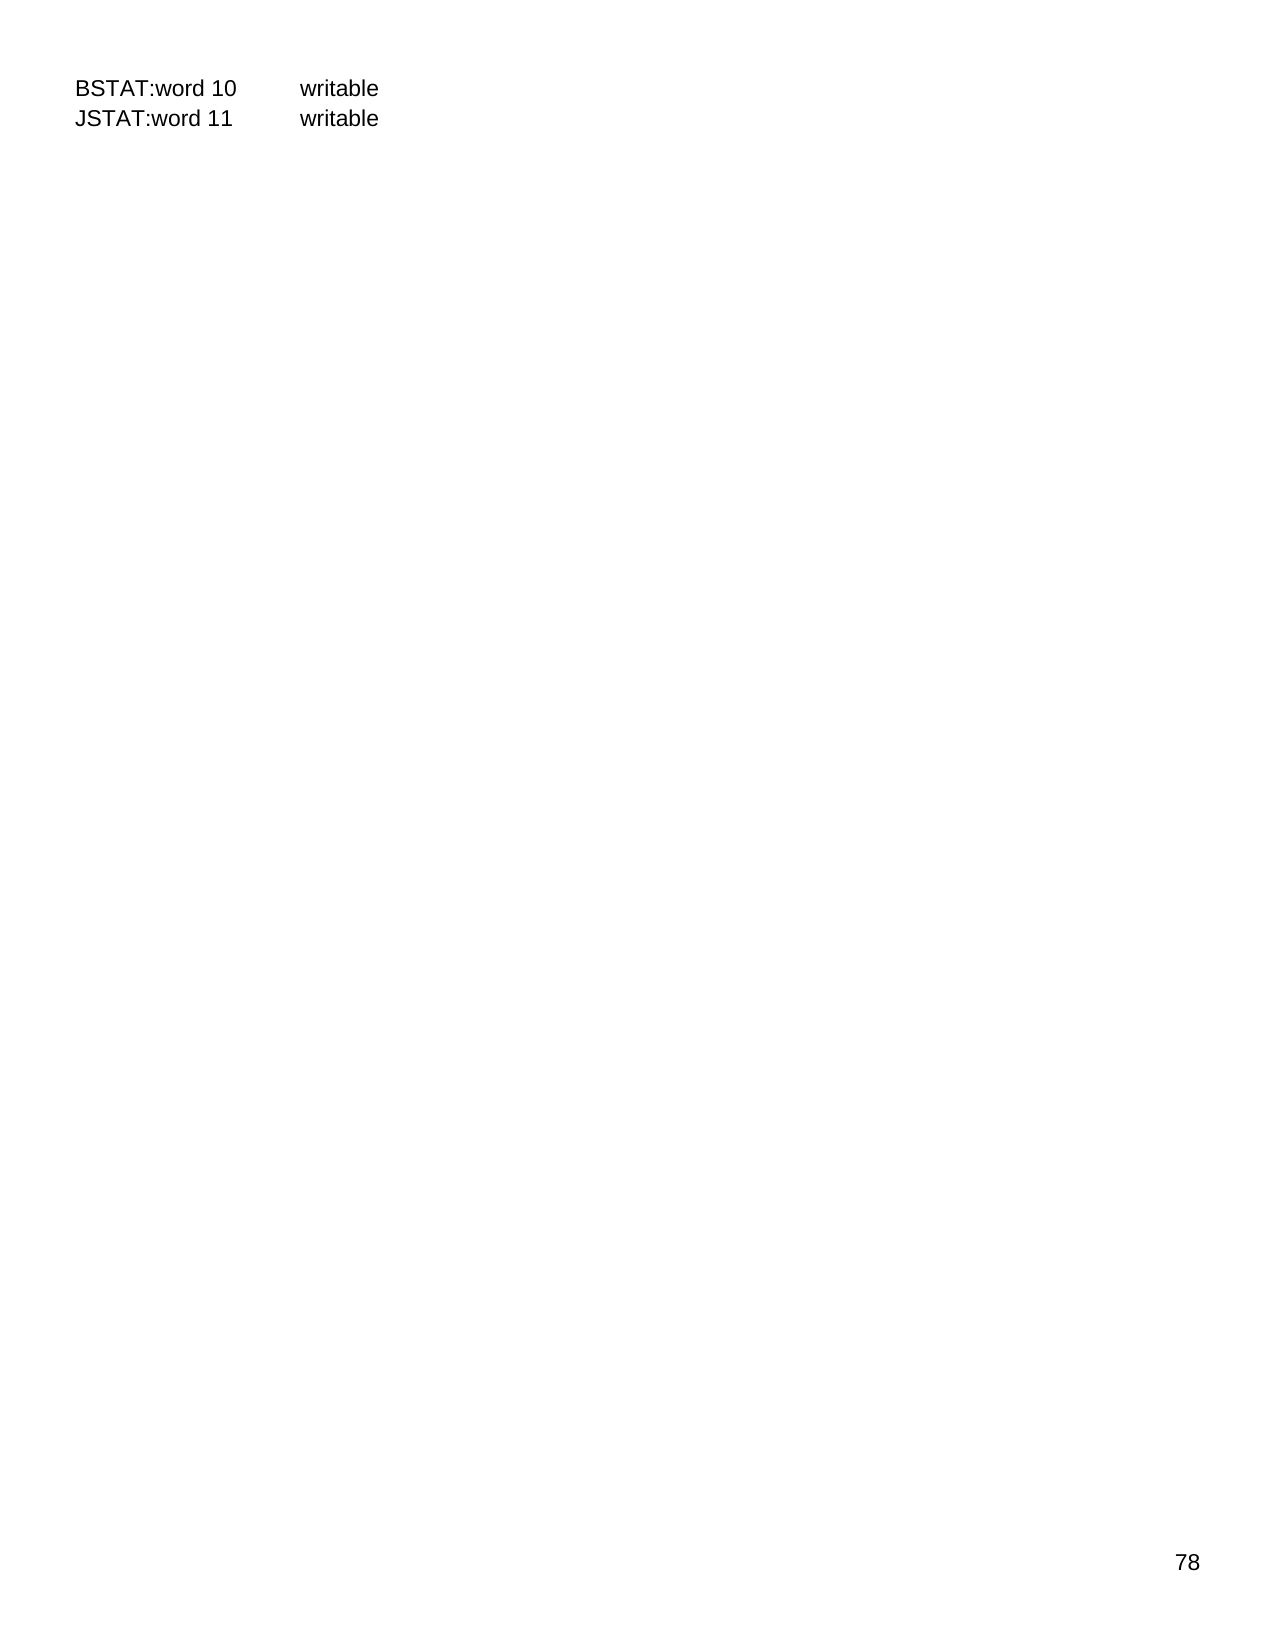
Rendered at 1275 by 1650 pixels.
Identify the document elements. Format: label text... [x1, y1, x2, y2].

text BSTAT:word 10 writable [75, 75, 1200, 101]
text JSTAT:word 11 writable [75, 105, 1200, 132]
